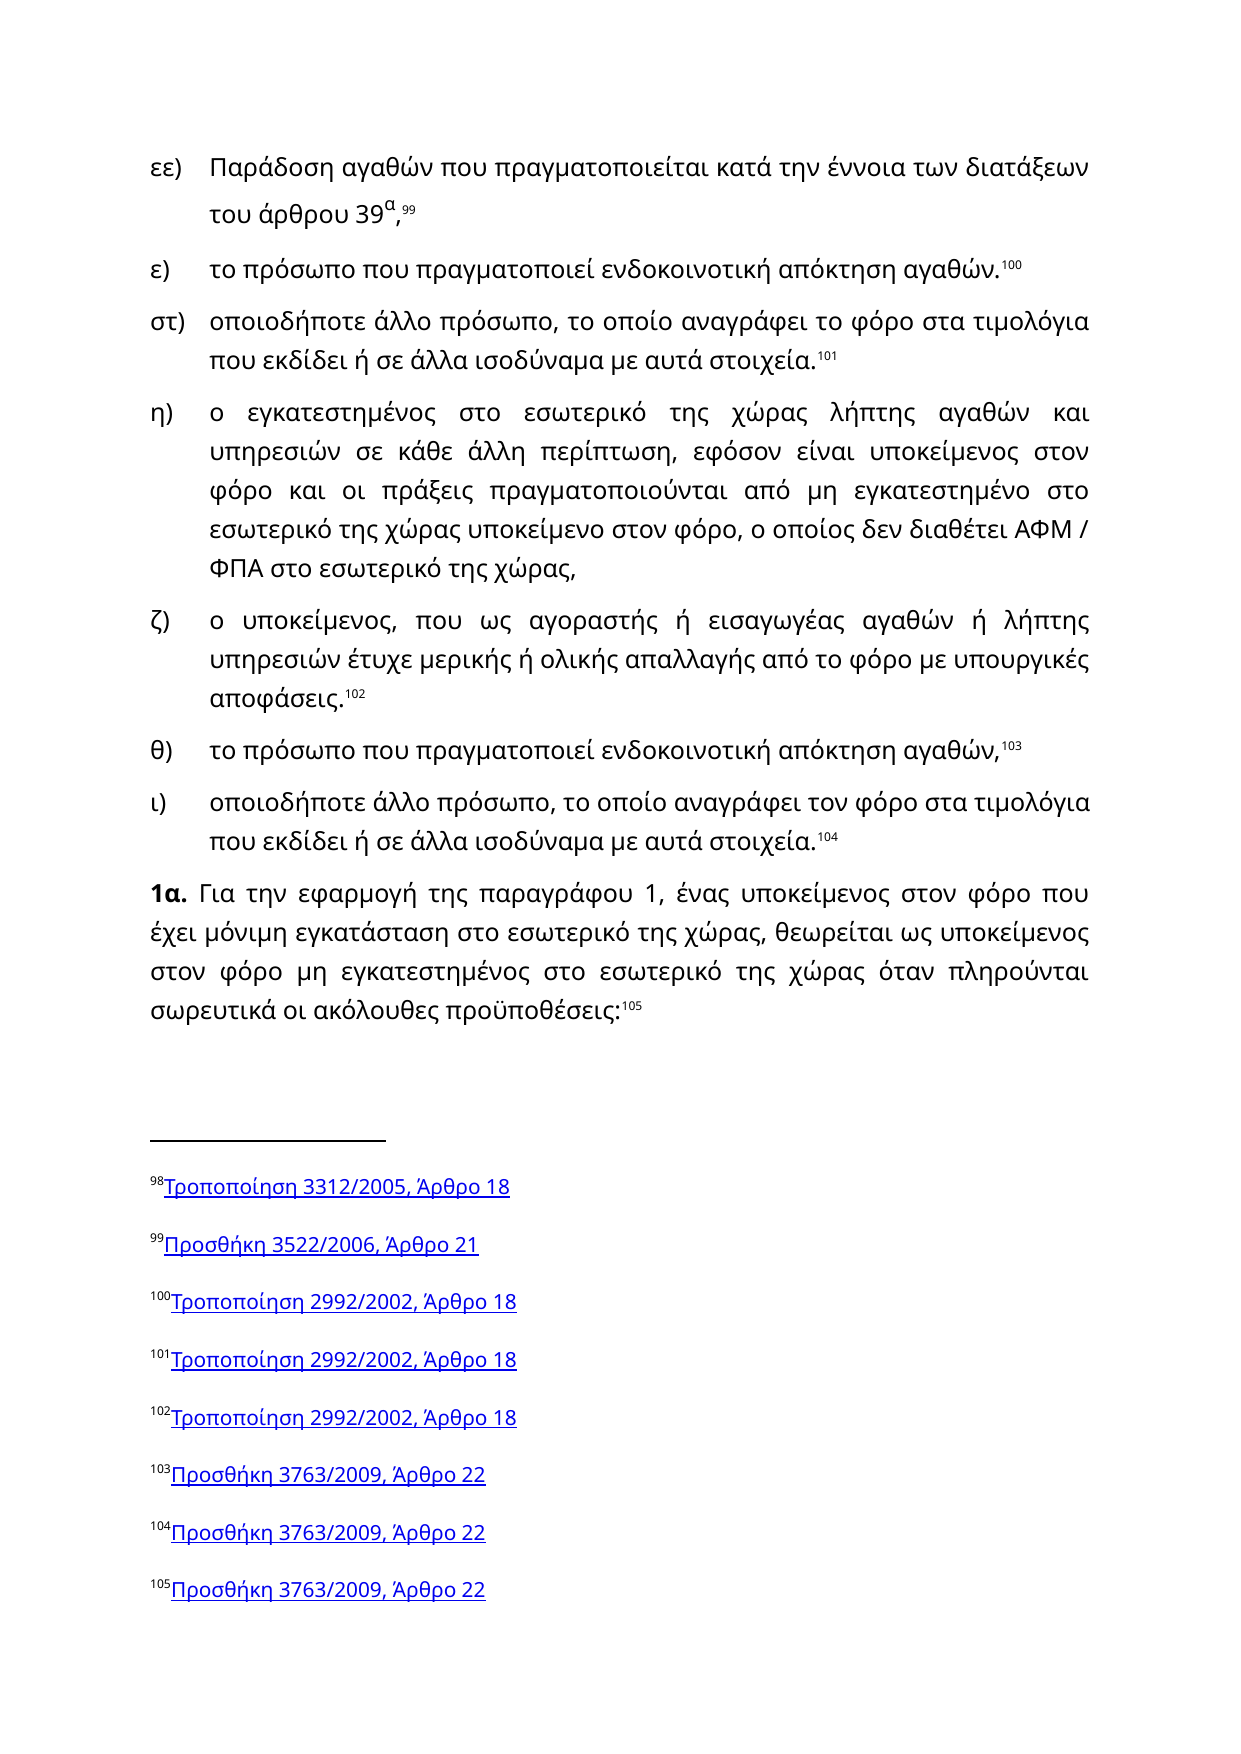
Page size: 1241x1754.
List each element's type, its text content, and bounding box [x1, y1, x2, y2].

list ι) οποιοδήποτε άλλο πρόσωπο, το οποίο αναγρά­φει τον φόρο στα τιμολόγια που εκδίδει ή σε άλλα ισοδύναμα με αυτά στοιχεία. [150, 784, 1090, 858]
list ε) το πρόσωπο που πραγματοποιεί ενδοκοινοτική απόκτηση αγαθών. [150, 252, 1090, 286]
text Προσθήκη 3763/2009, Άρθρο 22 [150, 1460, 1090, 1489]
list ζ) ο υποκείμενος, που ως αγοραστής ή εισαγωγέας αγαθών ή λήπτης υπηρεσιών έτυχε μερικής ή ολικής απαλλαγής από το φόρο με υπουργικές αποφάσεις. [150, 603, 1090, 715]
list στ) οποιοδήποτε άλλο πρόσωπο, το οποίο αναγράφει το φόρο στα τιμολόγια που εκδίδει ή σε άλλα ισοδύναμα με αυτά στοιχεία. [150, 303, 1090, 377]
text Τροποποίηση 3312/2005, Άρθρο 18 [150, 1172, 1090, 1201]
text Τροποποίηση 2992/2002, Άρθρο 18 [150, 1345, 1090, 1373]
text Τροποποίηση 2992/2002, Άρθρο 18 [150, 1287, 1090, 1316]
list εε) Παράδοση αγαθών που πραγματοποιείται κατά την έννοια των διατάξεων του άρθρου 39α, [150, 150, 1090, 233]
list η) ο εγκατεστημένος στο εσωτερικό της χώρας λήπτης αγαθών και υπηρεσιών σε κάθε άλλη περίπτωση, εφόσον είναι υποκείμενος στον φόρο και οι πράξεις πραγματοποιούνται από μη εγκατεστημένο στο εσωτερικό της χώρας υποκείμενο στον φόρο, ο οποίος δεν διαθέτει ΑΦΜ / ΦΠΑ στο εσωτερικό της χώρας, [150, 394, 1090, 585]
text 1α. Για την εφαρμογή της παραγράφου 1, ένας υποκείμενος στον φόρο που έχει μόνιμη εγκατάσταση στο εσωτερικό της χώρας, θεωρείται ως υποκείμενος στον φόρο μη εγκατεστημένος στο εσωτερικό της χώρας όταν πληρούνται σωρευτικά οι ακόλουθες προϋποθέσεις: [150, 875, 1090, 1027]
text Προσθήκη 3522/2006, Άρθρο 21 [150, 1230, 1090, 1258]
text Προσθήκη 3763/2009, Άρθρο 22 [150, 1576, 1090, 1604]
text Προσθήκη 3763/2009, Άρθρο 22 [150, 1518, 1090, 1546]
list θ) το πρόσωπο που πραγματοποιεί ενδοκοινοτική απόκτηση αγαθών, [150, 733, 1090, 767]
text Τροποποίηση 2992/2002, Άρθρο 18 [150, 1403, 1090, 1431]
